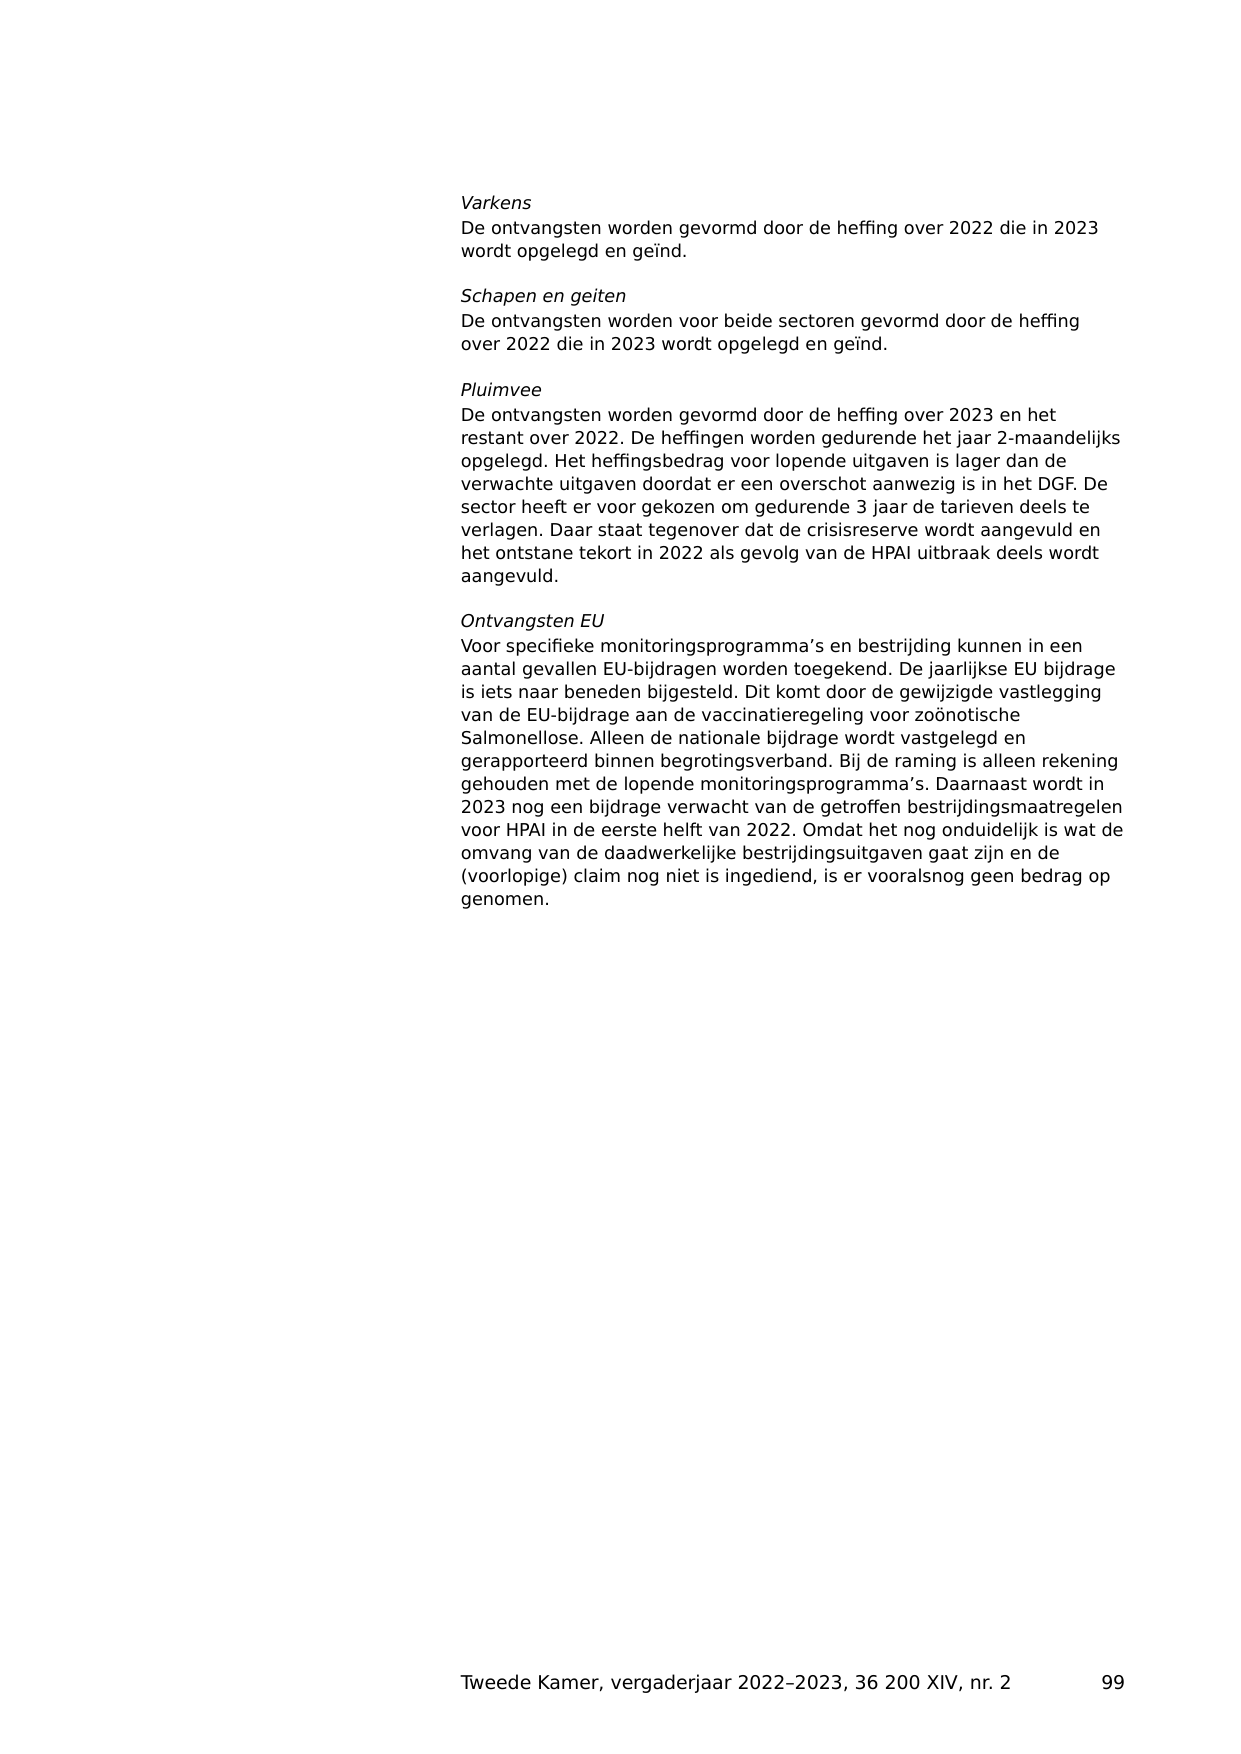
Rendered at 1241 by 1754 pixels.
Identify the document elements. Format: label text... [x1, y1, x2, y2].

text De ontvangsten worden gevormd door de heffing over 2022 die in 2023 wordt opgelegd en geïnd. [461, 216, 1125, 262]
text Schapen en geiten [461, 284, 1125, 307]
text De ontvangsten worden gevormd door de heffing over 2023 en het restant over 2022. De heffingen worden gedurende het jaar 2-maandelijks opgelegd. Het heffingsbedrag voor lopende uitgaven is lager dan de verwachte uitgaven doordat er een overschot aanwezig is in het DGF. De sector heeft er voor gekozen om gedurende 3 jaar de tarieven deels te verlagen. Daar staat tegenover dat de crisisreserve wordt aangevuld en het ontstane tekort in 2022 als gevolg van de HPAI uitbraak deels wordt aangevuld. [461, 403, 1125, 587]
text De ontvangsten worden voor beide sectoren gevormd door de heffing over 2022 die in 2023 wordt opgelegd en geïnd. [461, 309, 1125, 355]
text Voor specifieke monitoringsprogramma’s en bestrijding kunnen in een aantal gevallen EU-bijdragen worden toegekend. De jaarlijkse EU bijdrage is iets naar beneden bijgesteld. Dit komt door de gewijzigde vastlegging van de EU-bijdrage aan de vaccinatieregeling voor zoönotische Salmonellose. Alleen de nationale bijdrage wordt vastgelegd en gerapporteerd binnen begrotingsverband. Bij de raming is alleen rekening gehouden met de lopende monitoringsprogramma’s. Daarnaast wordt in 2023 nog een bijdrage verwacht van de getroffen bestrijdingsmaatregelen voor HPAI in de eerste helft van 2022. Omdat het nog onduidelijk is wat de omvang van de daadwerkelijke bestrijdingsuitgaven gaat zijn en de (voorlopige) claim nog niet is ingediend, is er vooralsnog geen bedrag op genomen. [461, 634, 1125, 909]
text Ontvangsten EU [461, 609, 1125, 632]
text Pluimvee [461, 378, 1125, 401]
text Varkens [461, 191, 1125, 214]
